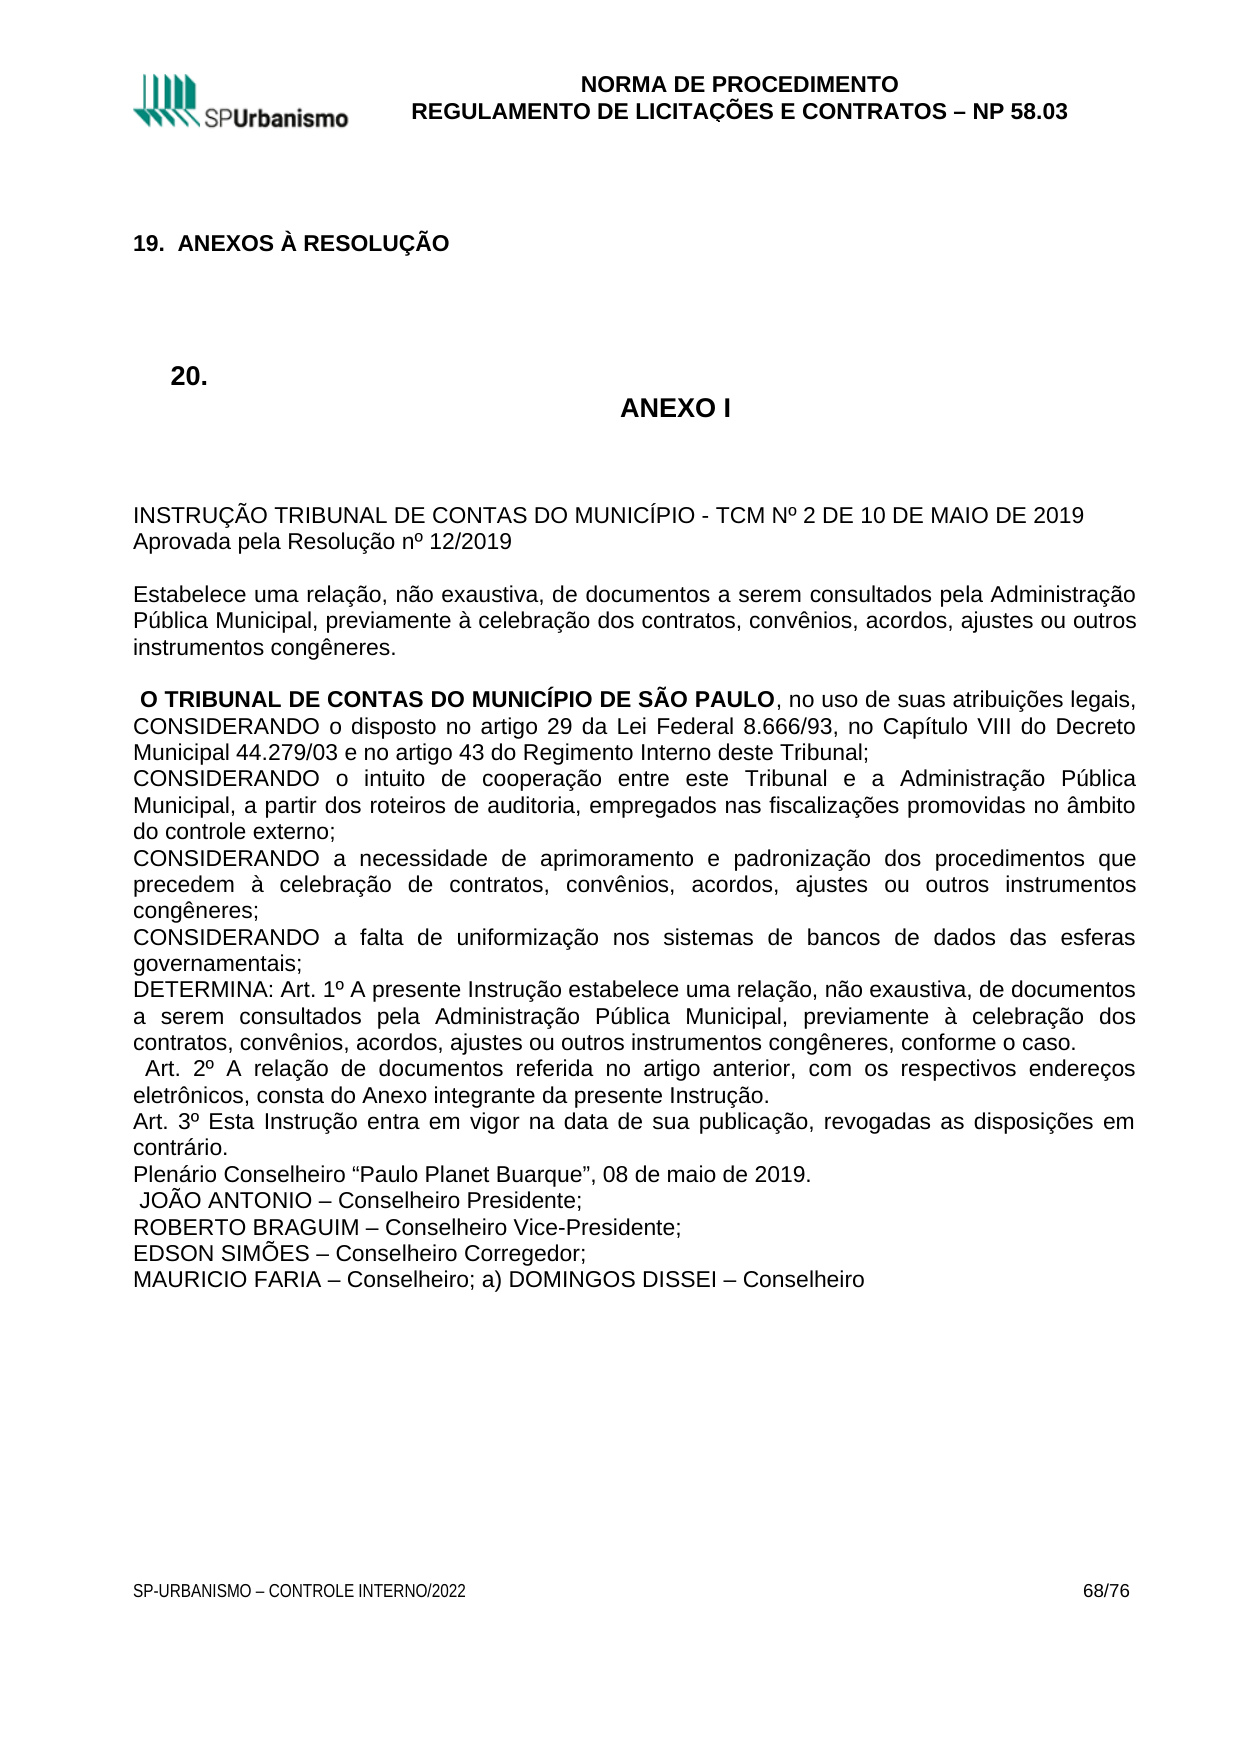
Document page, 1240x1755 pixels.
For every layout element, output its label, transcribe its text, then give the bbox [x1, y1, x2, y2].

text INSTRUÇÃO TRIBUNAL DE CONTAS DO MUNICÍPIO - TCM Nº 2 DE 10 DE MAIO DE 2019 [133, 502, 1137, 528]
text Aprovada pela Resolução nº 12/2019 [133, 528, 1137, 554]
text Art. 2º A relação de documentos referida no artigo anterior, com os respectivos endereços eletrônicos, consta do Anexo integrante da presente Instrução. [133, 1055, 1137, 1108]
text Plenário Conselheiro “Paulo Planet Buarque”, 08 de maio de 2019. [133, 1161, 1137, 1187]
text EDSON SIMÕES – Conselheiro Corregedor; [133, 1240, 1137, 1266]
text JOÃO ANTONIO – Conselheiro Presidente; [133, 1187, 1137, 1213]
text Art. 3º Esta Instrução entra em vigor na data de sua publicação, revogadas as disposições em contrário. [133, 1108, 1137, 1161]
text MAURICIO FARIA – Conselheiro; a) DOMINGOS DISSEI – Conselheiro [133, 1266, 1137, 1292]
text O TRIBUNAL DE CONTAS DO MUNICÍPIO DE SÃO PAULO, no uso de suas atribuições legais, CONSIDERANDO o disposto no artigo 29 da Lei Federal 8.666/93, no Capítulo VIII do Decreto Municipal 44.279/03 e no artigo 43 do Regimento Interno deste Tribunal; [133, 686, 1137, 765]
text CONSIDERANDO a necessidade de aprimoramento e padronização dos procedimentos que precedem à celebração de contratos, convênios, acordos, ajustes ou outros instrumentos congêneres; [133, 844, 1137, 923]
text CONSIDERANDO a falta de uniformização nos sistemas de bancos de dados das esferas governamentais; [133, 923, 1137, 976]
text DETERMINA: Art. 1º A presente Instrução estabelece uma relação, não exaustiva, de documentos a serem consultados pela Administração Pública Municipal, previamente à celebração dos contratos, convênios, acordos, ajustes ou outros instrumentos congêneres, conforme o caso. [133, 976, 1137, 1055]
subtitle ANEXOS À RESOLUÇÃO [133, 230, 1181, 256]
subtitle ANEXO I [170, 360, 1181, 423]
text CONSIDERANDO o intuito de cooperação entre este Tribunal e a Administração Pública Municipal, a partir dos roteiros de auditoria, empregados nas fiscalizações promovidas no âmbito do controle externo; [133, 765, 1137, 844]
text ROBERTO BRAGUIM – Conselheiro Vice-Presidente; [133, 1213, 1137, 1240]
text Estabelece uma relação, não exaustiva, de documentos a serem consultados pela Administração Pública Municipal, previamente à celebração dos contratos, convênios, acordos, ajustes ou outros instrumentos congêneres. [133, 581, 1137, 660]
